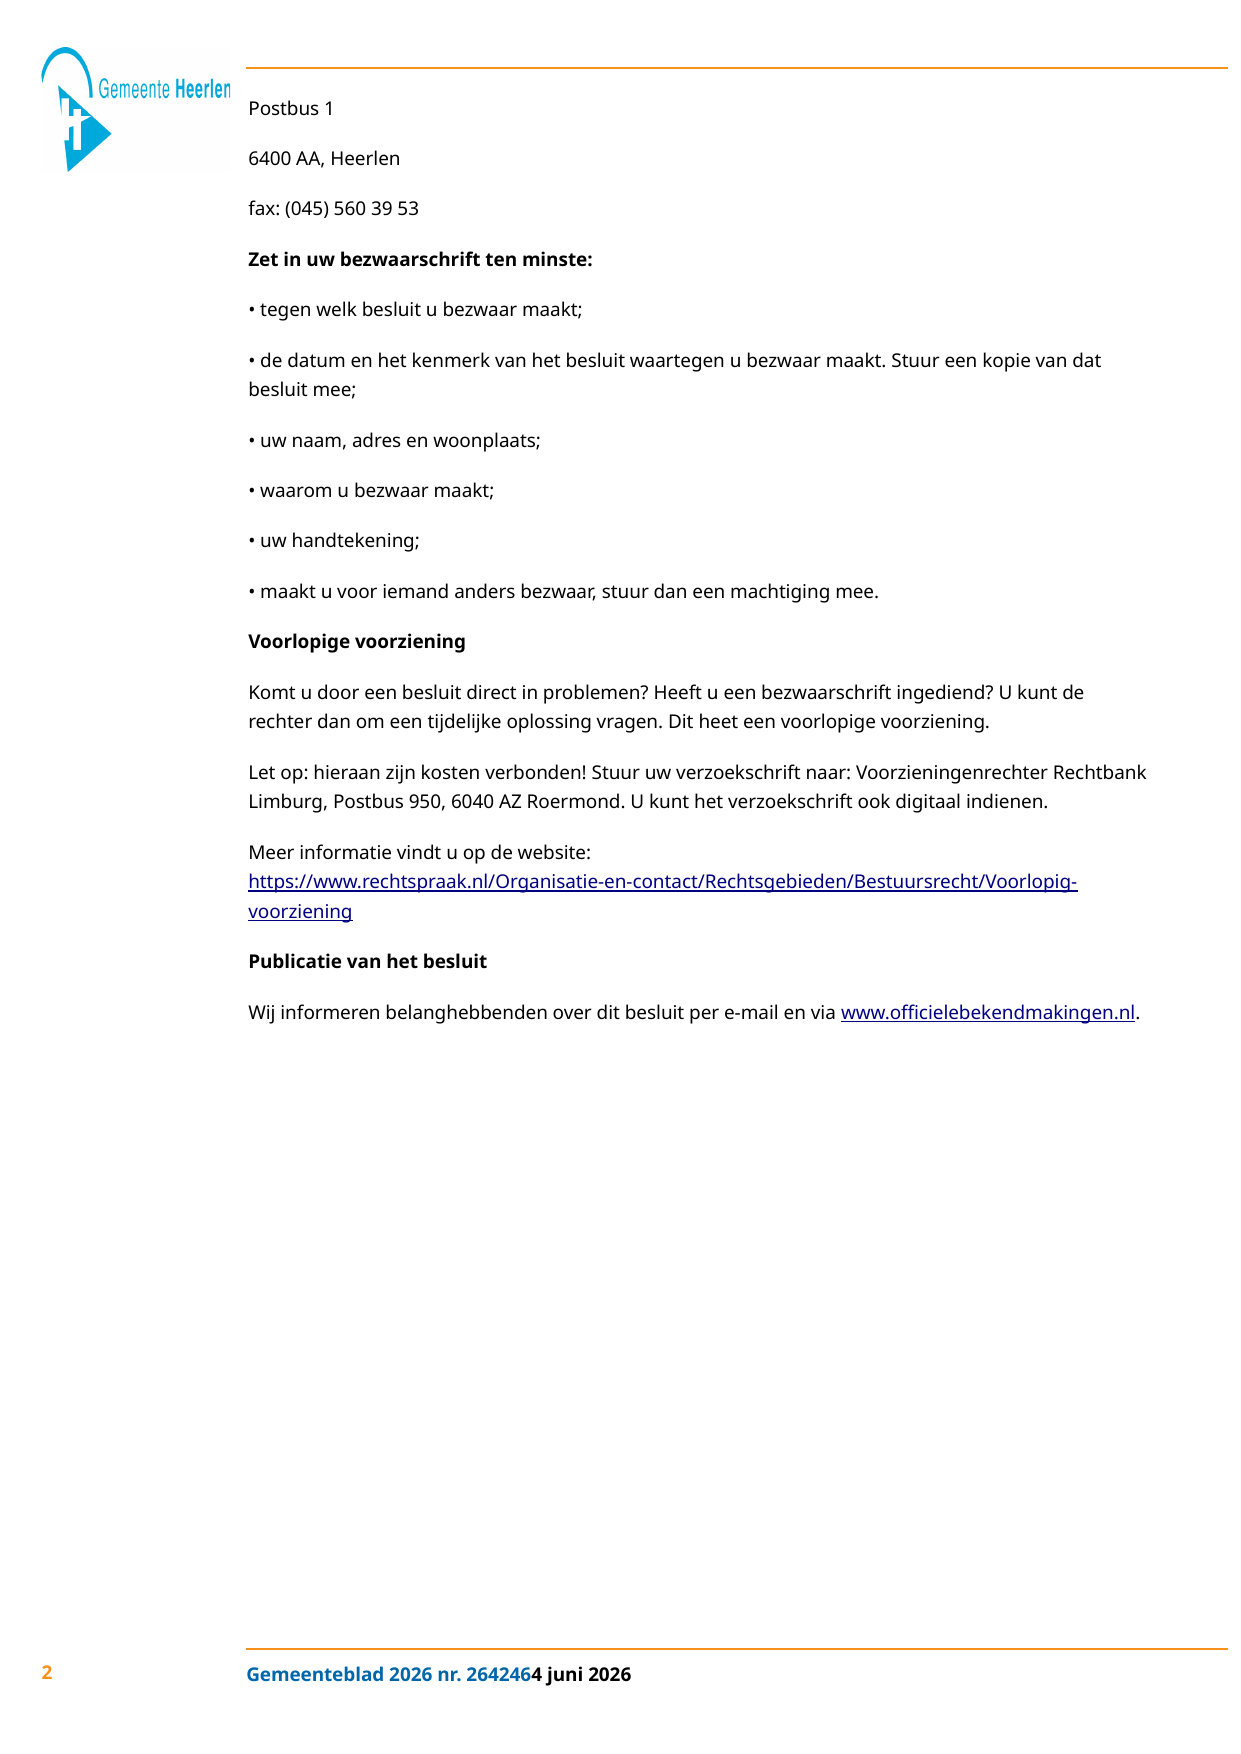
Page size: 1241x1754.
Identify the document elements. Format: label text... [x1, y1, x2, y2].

text • uw handtekening; [248, 528, 1152, 553]
text fax: (045) 560 39 53 [248, 196, 1152, 221]
text Zet in uw bezwaarschrift ten minste: [248, 246, 1152, 272]
text Voorlopige voorziening [248, 628, 1152, 654]
text Meer informatie vindt u op de website: https://www.rechtspraak.nl/Organisatie-en-contact/Rechtsgebieden/Bestuursrecht/Voorlopig-voorziening [248, 839, 1152, 924]
text • tegen welk besluit u bezwaar maakt; [248, 296, 1152, 322]
picture [41, 47, 59, 70]
text Publicatie van het besluit [248, 948, 1152, 974]
picture [41, 47, 231, 172]
text 6400 AA, Heerlen [248, 145, 1152, 171]
text Let op: hieraan zijn kosten verbonden! Stuur uw verzoekschrift naar: Voorzieningenrechter Rechtbank Limburg, Postbus 950, 6040 AZ Roermond. U kunt het verzoekschrift ook digitaal indienen. [248, 759, 1152, 814]
text Postbus 1 [248, 95, 1152, 121]
text • maakt u voor iemand anders bezwaar, stuur dan een machtiging mee. [248, 578, 1152, 604]
text • uw naam, adres en woonplaats; [248, 427, 1152, 453]
text • waarom u bezwaar maakt; [248, 477, 1152, 503]
text Komt u door een besluit direct in problemen? Heeft u een bezwaarschrift ingediend? U kunt de rechter dan om een tijdelijke oplossing vragen. Dit heet een voorlopige voorziening. [248, 679, 1152, 734]
text Wij informeren belanghebbenden over dit besluit per e-mail en via www.officielebekendmakingen.nl. [248, 999, 1152, 1025]
text • de datum en het kenmerk van het besluit waartegen u bezwaar maakt. Stuur een kopie van dat besluit mee; [248, 347, 1152, 402]
